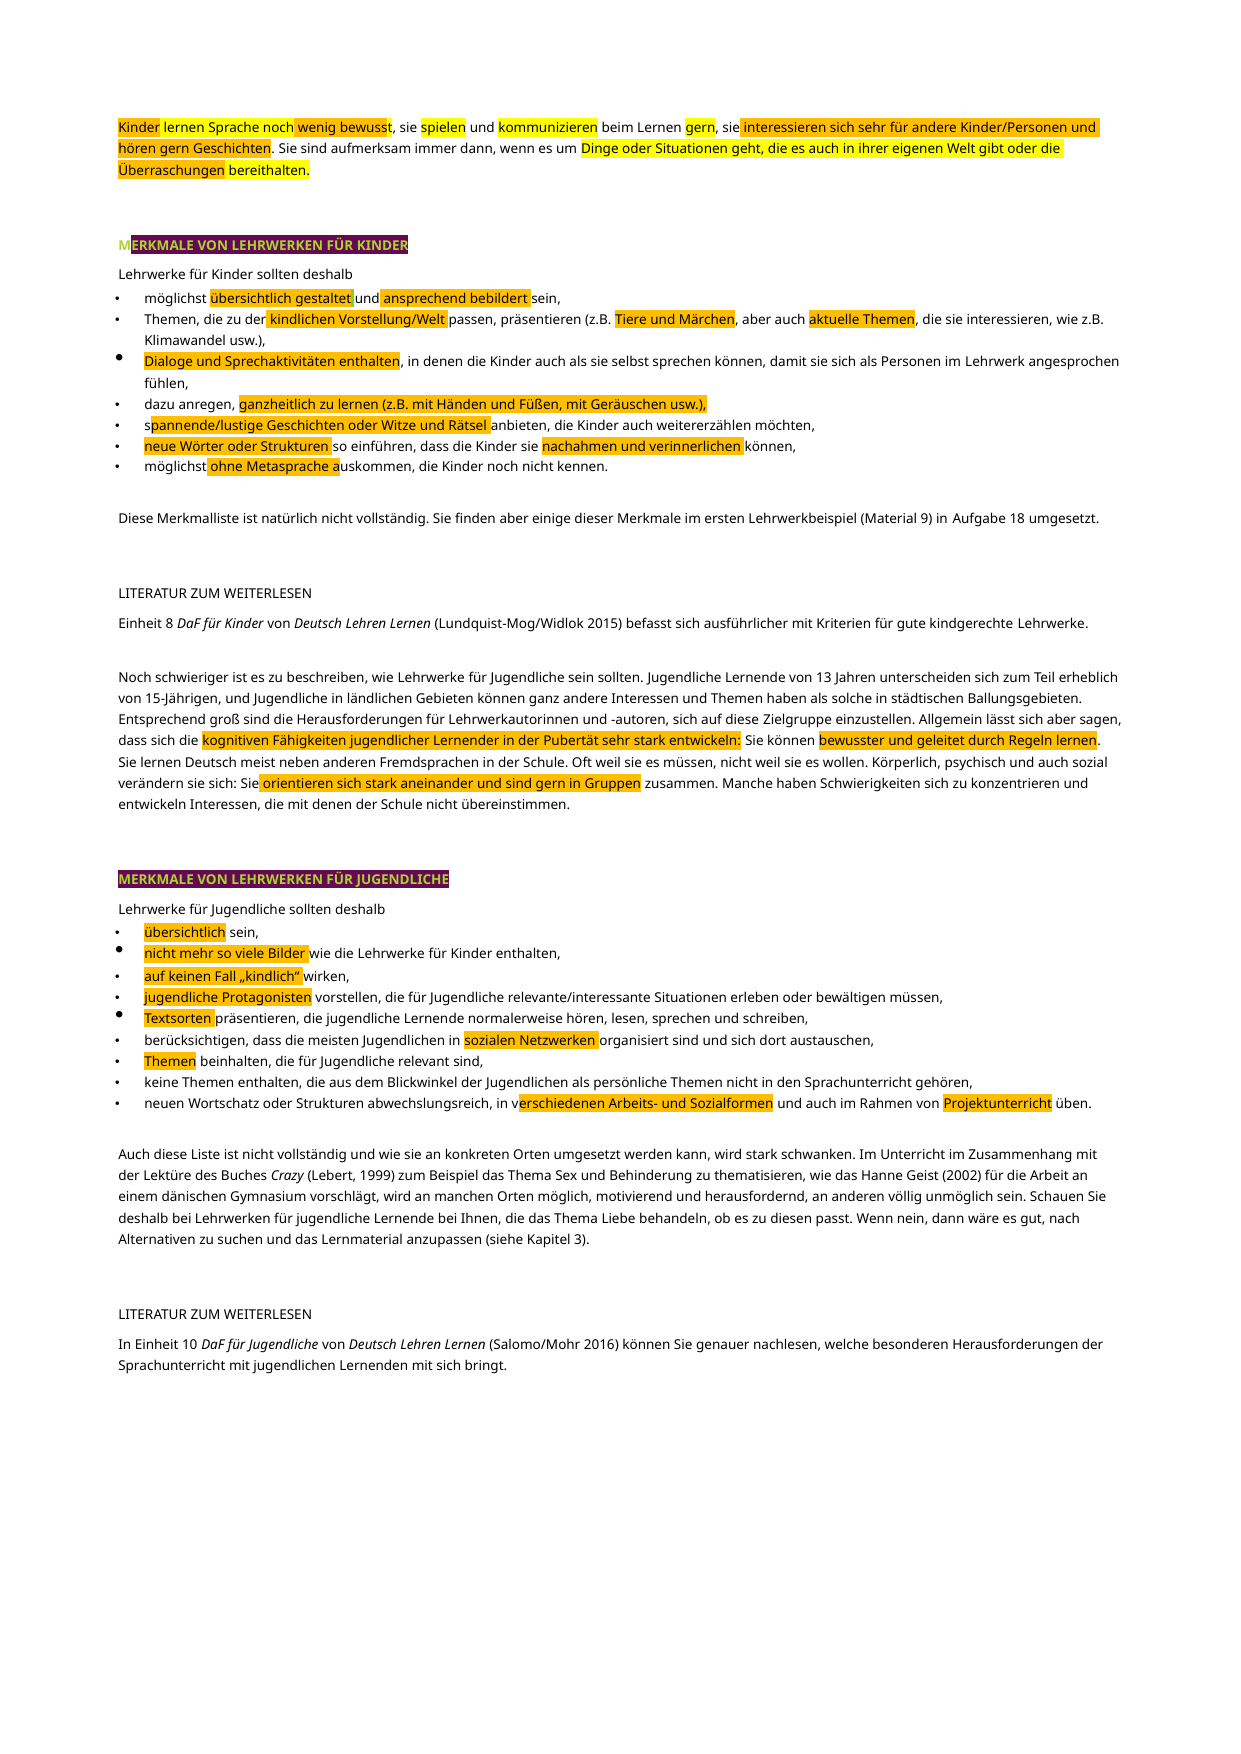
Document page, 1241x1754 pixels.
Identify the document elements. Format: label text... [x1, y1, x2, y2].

list Themen beinhalten, die für Jugendliche relevant sind, [118, 1049, 1122, 1070]
list berücksichtigen, dass die meisten Jugendlichen in sozialen Netzwerken organisiert sind und sich dort austauschen, [118, 1029, 1122, 1049]
subtitle MERKMALE VON LEHRWERKEN FÜR JUGENDLICHE [118, 870, 1122, 888]
subtitle LITERATUR ZUM WEITERLESEN [118, 1305, 1122, 1323]
text Noch schwieriger ist es zu beschreiben, wie Lehrwerke für Jugendliche sein sollten. Jugendliche Lernende von 13 Jahren unterscheiden sich zum Teil erheblich von 15-Jährigen, und Jugendliche in ländlichen Gebieten können ganz andere Interessen und Themen haben als solche in städtischen Ballungsgebieten. Entsprechend groß sind die Herausforderungen für Lehrwerkautorinnen und -autoren, sich auf diese Zielgruppe einzustellen. Allgemein lässt sich aber sagen, dass sich die kognitiven Fähigkeiten jugendlicher Lernender in der Pubertät sehr stark entwickeln: Sie können bewusster und geleitet durch Regeln lernen. Sie lernen Deutsch meist neben anderen Fremdsprachen in der Schule. Oft weil sie es müssen, nicht weil sie es wollen. Körperlich, psychisch und auch sozial verändern sie sich: Sie orientieren sich stark aneinander und sind gern in Gruppen zusammen. Manche haben Schwierigkeiten sich zu konzentrieren und entwickeln Interessen, die mit denen der Schule nicht übereinstimmen. [118, 668, 1122, 813]
text Einheit 8 DaF für Kinder von Deutsch Lehren Lernen (Lundquist-Mog/Widlok 2015) befasst sich ausführlicher mit Kriterien für gute kindgerechte Lehrwerke. [118, 614, 1122, 632]
text Kinder lernen Sprache noch wenig bewusst, sie spielen und kommunizieren beim Lernen gern, sie interessieren sich sehr für andere Kinder/Personen und hören gern Geschichten. Sie sind aufmerksam immer dann, wenn es um Dinge oder Situationen geht, die es auch in ihrer eigenen Welt gibt oder die Überraschungen bereithalten. [118, 118, 1122, 179]
list auf keinen Fall „kindlich“ wirken, [118, 964, 1122, 985]
list neue Wörter oder Strukturen so einführen, dass die Kinder sie nachahmen und verinnerlichen können, [118, 434, 1122, 455]
text Lehrwerke für Jugendliche sollten deshalb [118, 900, 1122, 918]
list jugendliche Protagonisten vorstellen, die für Jugendliche relevante/interessante Situationen erleben oder bewältigen müssen, [118, 985, 1122, 1006]
list neuen Wortschatz oder Strukturen abwechslungsreich, in verschiedenen Arbeits- und Sozialformen und auch im Rahmen von Projektunterricht üben. [118, 1091, 1122, 1112]
list möglichst ohne Metasprache auskommen, die Kinder noch nicht kennen. [118, 455, 1122, 476]
list nicht mehr so viele Bilder wie die Lehrwerke für Kinder enthalten, [118, 942, 1122, 964]
text Lehrwerke für Kinder sollten deshalb [118, 265, 1122, 284]
text In Einheit 10 DaF für Jugendliche von Deutsch Lehren Lernen (Salomo/Mohr 2016) können Sie genauer nachlesen, welche besonderen Herausforderungen der Sprachunterricht mit jugendlichen Lernenden mit sich bringt. [118, 1334, 1122, 1374]
subtitle MERKMALE VON LEHRWERKEN FÜR KINDER [118, 235, 1122, 254]
list dazu anregen, ganzheitlich zu lernen (z.B. mit Händen und Füßen, mit Geräuschen usw.), [118, 392, 1122, 413]
list Textsorten präsentieren, die jugendliche Lernende normalerweise hören, lesen, sprechen und schreiben, [118, 1006, 1122, 1029]
list Themen, die zu der kindlichen Vorstellung/Welt passen, präsentieren (z.B. Tiere und Märchen, aber auch aktuelle Themen, die sie interessieren, wie z.B. Klimawandel usw.), [118, 307, 1122, 349]
list möglichst übersichtlich gestaltet und ansprechend bebildert sein, [118, 286, 1122, 307]
subtitle LITERATUR ZUM WEITERLESEN [118, 584, 1122, 602]
list spannende/lustige Geschichten oder Witze und Rätsel anbieten, die Kinder auch weitererzählen möchten, [118, 413, 1122, 434]
text Diese Merkmalliste ist natürlich nicht vollständig. Sie finden aber einige dieser Merkmale im ersten Lehrwerkbeispiel (Material 9) in Aufgabe 18 umgesetzt. [118, 509, 1122, 527]
text Auch diese Liste ist nicht vollständig und wie sie an konkreten Orten umgesetzt werden kann, wird stark schwanken. Im Unterricht im Zusammenhang mit der Lektüre des Buches Crazy (Lebert, 1999) zum Beispiel das Thema Sex und Behinderung zu thematisieren, wie das Hanne Geist (2002) für die Arbeit an einem dänischen Gymnasium vorschlägt, wird an manchen Orten möglich, motivierend und herausfordernd, an anderen völlig unmöglich sein. Schauen Sie deshalb bei Lehrwerken für jugendliche Lernende bei Ihnen, die das Thema Liebe behandeln, ob es zu diesen passt. Wenn nein, dann wäre es gut, nach Alternativen zu suchen und das Lernmaterial anzupassen (siehe Kapitel 3). [118, 1145, 1122, 1248]
list Dialoge und Sprechaktivitäten enthalten, in denen die Kinder auch als sie selbst sprechen können, damit sie sich als Personen im Lehrwerk angesprochen fühlen, [118, 349, 1122, 392]
list übersichtlich sein, [118, 921, 1122, 942]
list keine Themen enthalten, die aus dem Blickwinkel der Jugendlichen als persönliche Themen nicht in den Sprachunterricht gehören, [118, 1070, 1122, 1091]
